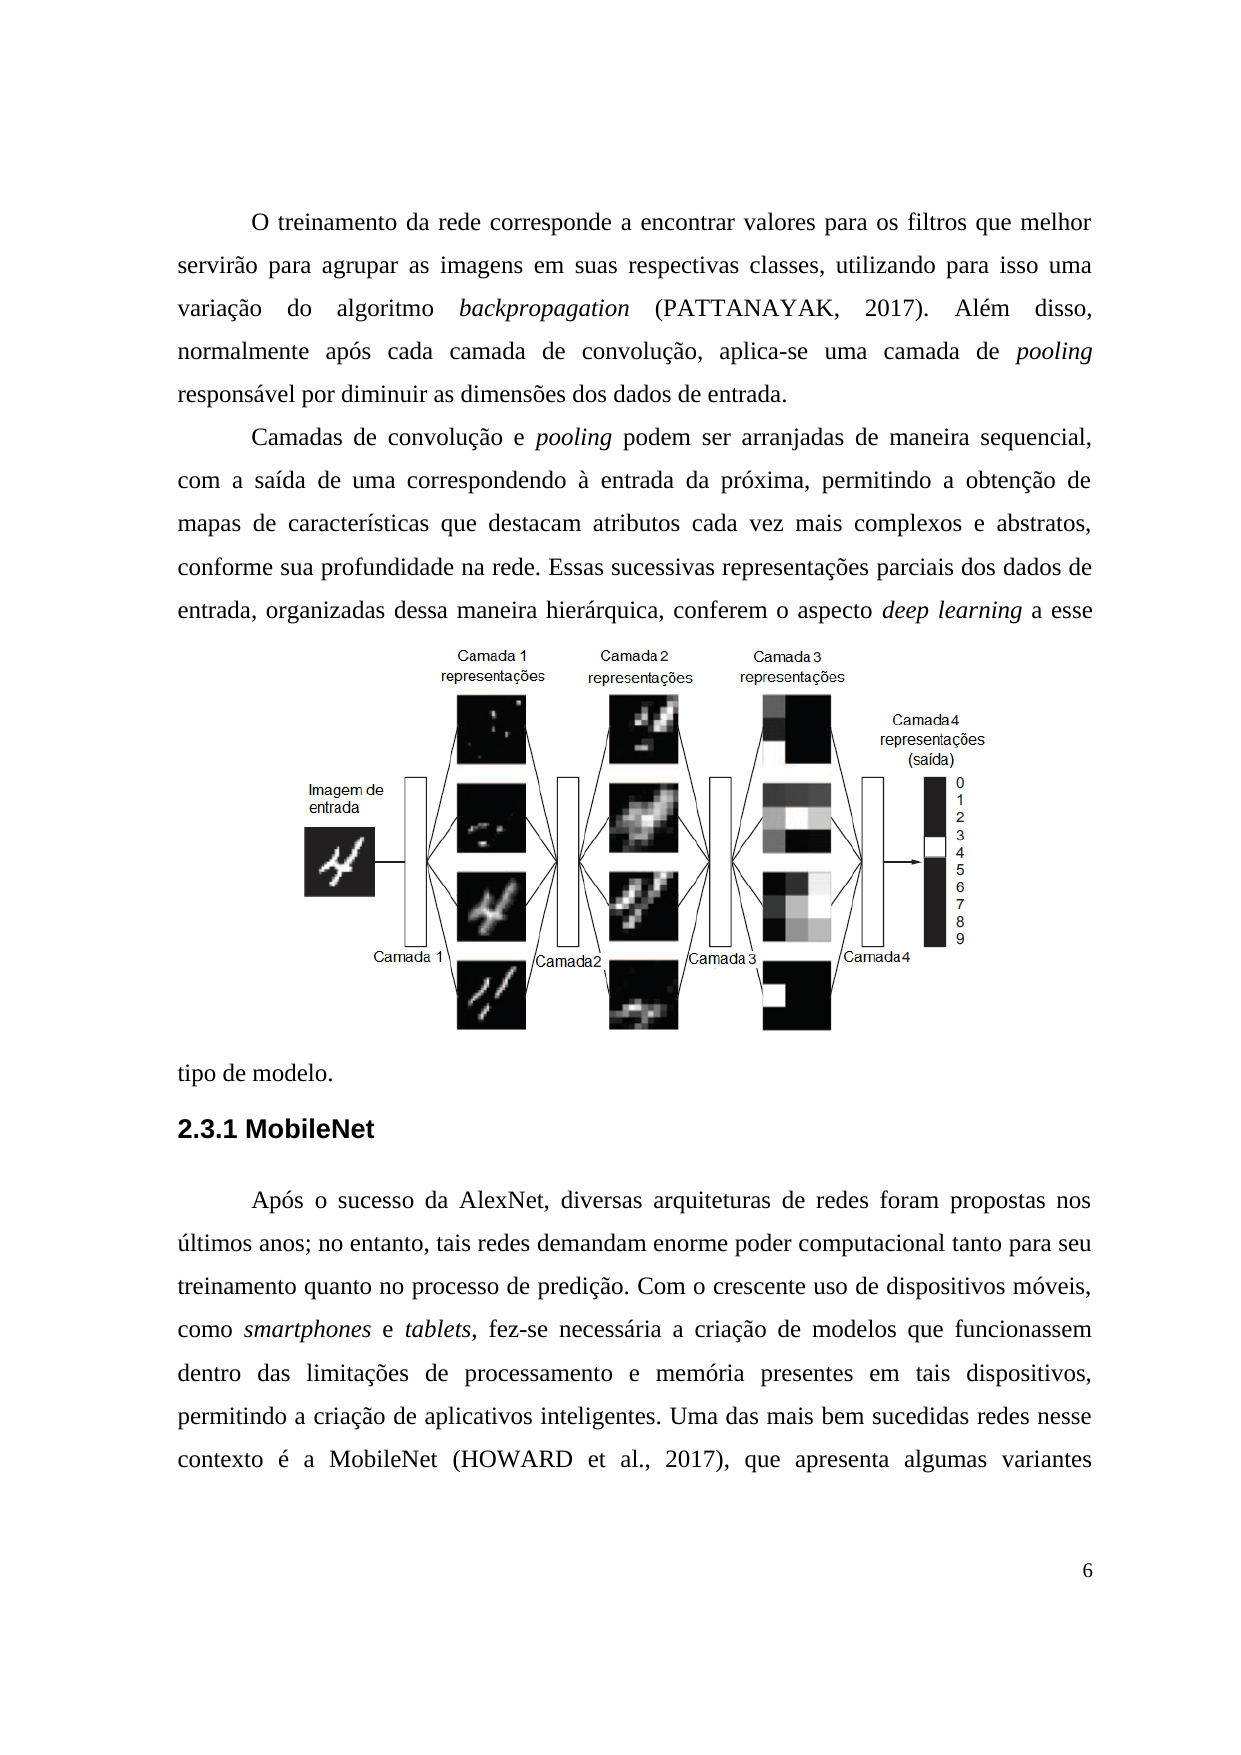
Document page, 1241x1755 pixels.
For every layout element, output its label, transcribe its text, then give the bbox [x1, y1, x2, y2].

text O treinamento da rede corresponde a encontrar valores para os filtros que melhor servirão para agrupar as imagens em suas respectivas classes, utilizando para isso uma variação do algoritmo backpropagation (PATTANAYAK, 2017). Além disso, normalmente após cada camada de convolução, aplica-se uma camada de pooling responsável por diminuir as dimensões dos dados de entrada. [177, 207, 1093, 408]
subtitle 2.3.1 MobileNet [177, 1113, 1093, 1144]
text Após o sucesso da AlexNet, diversas arquiteturas de redes foram propostas nos últimos anos; no entanto, tais redes demandam enorme poder computacional tanto para seu treinamento quanto no processo de predição. Com o crescente uso de dispositivos móveis, como smartphones e tablets, fez-se necessária a criação de modelos que funcionassem dentro das limitações de processamento e memória presentes em tais dispositivos, permitindo a criação de aplicativos inteligentes. Uma das mais bem sucedidas redes nesse contexto é a MobileNet (HOWARD et al., 2017), que apresenta algumas variantes [177, 1185, 1093, 1473]
text Camadas de convolução e pooling podem ser arranjadas de maneira sequencial, com a saída de uma correspondendo à entrada da próxima, permitindo a obtenção de mapas de características que destacam atributos cada vez mais complexos e abstratos, conforme sua profundidade na rede. Essas sucessivas representações parciais dos dados de entrada, organizadas dessa maneira hierárquica, conferem o aspecto deep learning a esse tipo de modelo. [177, 422, 1093, 1086]
